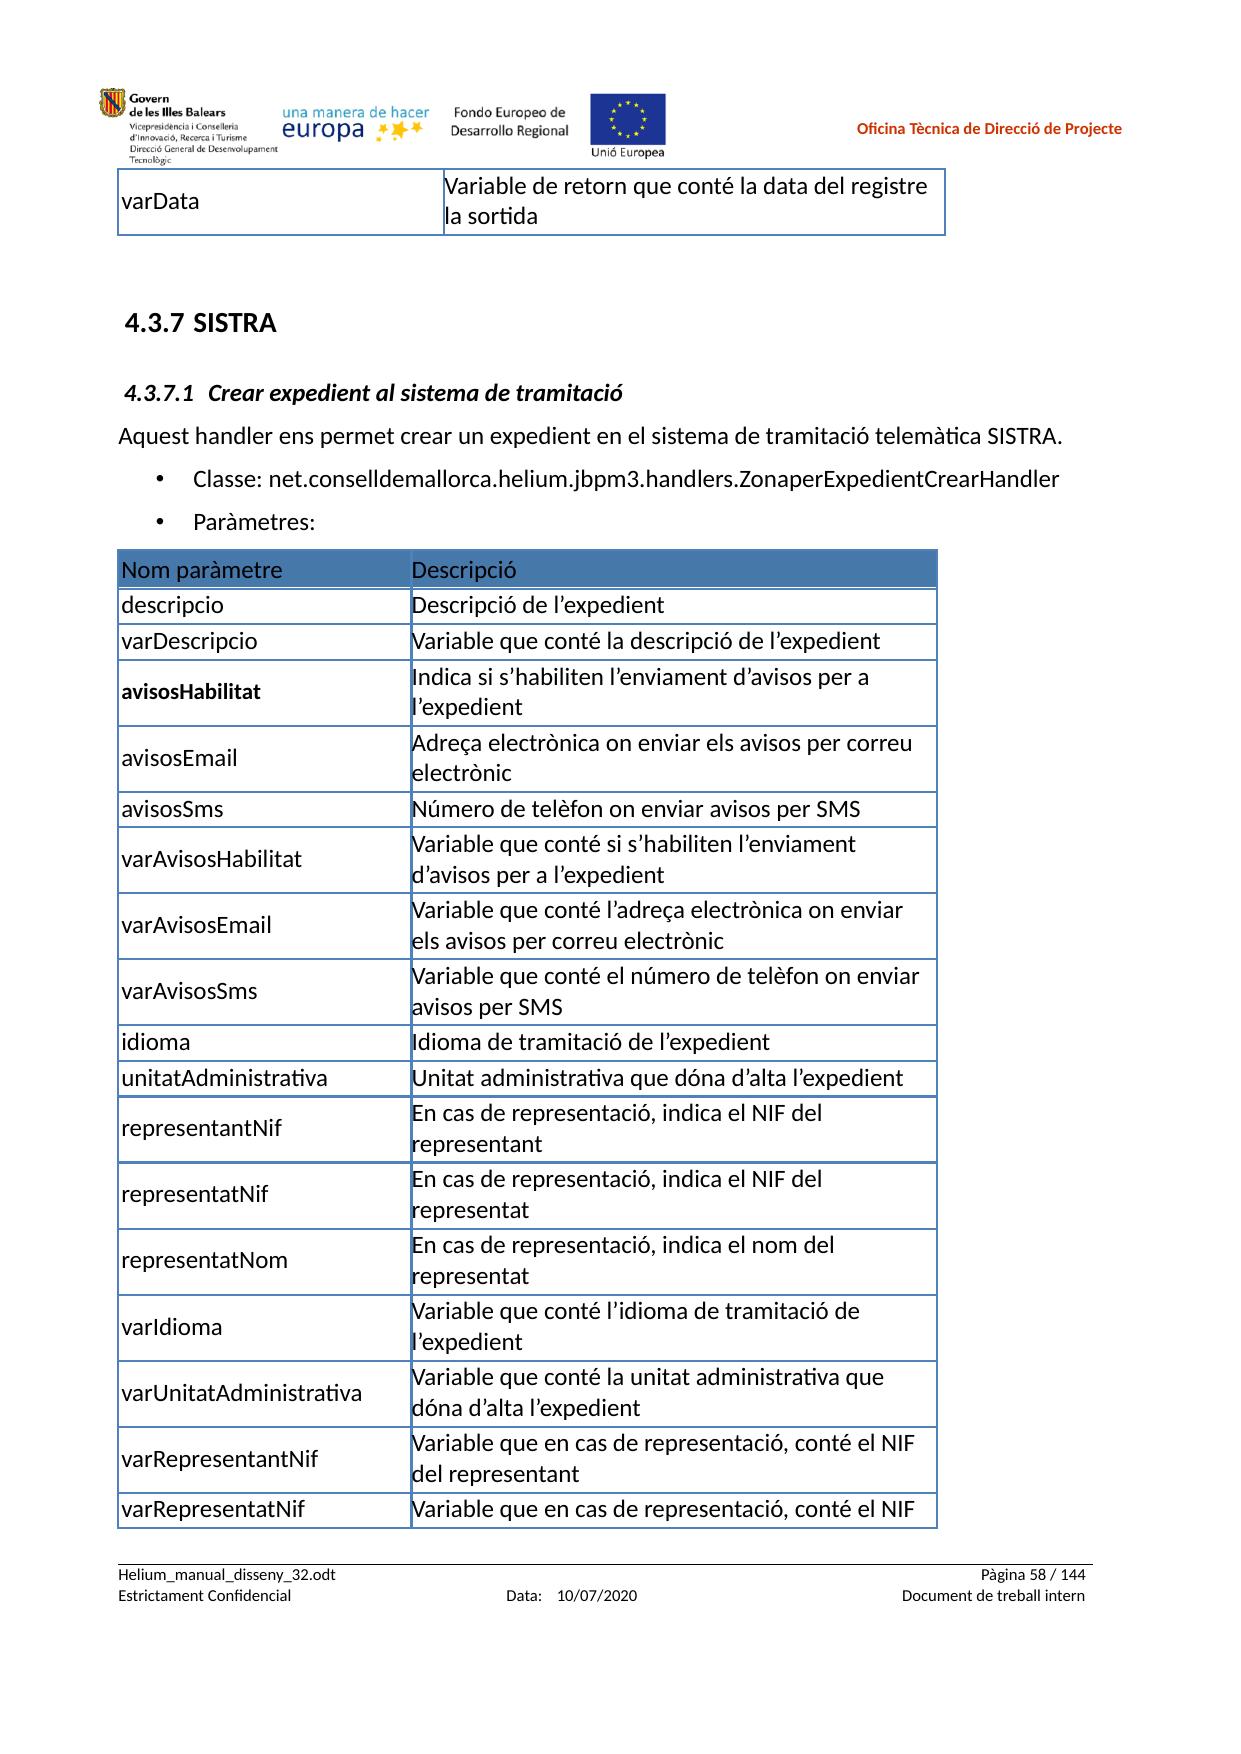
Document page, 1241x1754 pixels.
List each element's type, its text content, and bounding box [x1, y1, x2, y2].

table_cell varData [119, 170, 443, 234]
table_cell En cas de representació, indica el nom del representat [413, 1230, 936, 1293]
table_cell Número de telèfon on enviar avisos per SMS [413, 793, 936, 826]
table_cell varDescripcio [119, 625, 410, 658]
table_cell varAvisosSms [119, 960, 410, 1024]
table_cell varAvisosEmail [119, 894, 410, 958]
table_cell Variable que conté si s’habiliten l’enviament d’avisos per a l’expedient [413, 828, 936, 892]
table_cell idioma [119, 1026, 410, 1060]
table_cell Variable que en cas de representació, conté el NIF del representant [413, 1428, 936, 1492]
table_cell varUnitatAdministrativa [119, 1362, 410, 1426]
table_cell unitatAdministrativa [119, 1062, 410, 1095]
table_cell Variable que conté la unitat administrativa que dóna d’alta l’expedient [413, 1362, 936, 1426]
table_cell Variable de retorn que conté la data del registre la sortida [445, 170, 944, 234]
subtitle SISTRA [118, 304, 1122, 340]
table_cell Idioma de tramitació de l’expedient [413, 1026, 936, 1060]
list Paràmetres: [156, 506, 1122, 537]
table_cell Variable que conté l’idioma de tramitació de l’expedient [413, 1296, 936, 1359]
table_cell Descripció de l’expedient [413, 590, 936, 623]
table_cell varRepresentatNif [119, 1494, 410, 1527]
table_cell avisosEmail [119, 727, 410, 791]
table_cell Variable que conté el número de telèfon on enviar avisos per SMS [413, 960, 936, 1024]
table_cell representatNom [119, 1230, 410, 1293]
table_cell En cas de representació, indica el NIF del representat [413, 1164, 936, 1227]
table_cell Unitat administrativa que dóna d’alta l’expedient [413, 1062, 936, 1095]
table_cell avisosHabilitat [119, 661, 410, 724]
table_cell representatNif [119, 1164, 410, 1227]
subtitle Crear expedient al sistema de tramitació [118, 377, 1122, 407]
list Classe: net.conselldemallorca.helium.jbpm3.handlers.ZonaperExpedientCrearHandler [156, 463, 1122, 493]
table_cell avisosSms [119, 793, 410, 826]
table_header Nom paràmetre [119, 551, 410, 587]
table_cell En cas de representació, indica el NIF del representant [413, 1098, 936, 1161]
table_cell Variable que conté l’adreça electrònica on enviar els avisos per correu electrònic [413, 894, 936, 958]
picture [99, 87, 668, 166]
text Aquest handler ens permet crear un expedient en el sistema de tramitació telemàtica SISTRA. [118, 420, 1122, 451]
table_cell representantNif [119, 1098, 410, 1161]
table_cell Variable que conté la descripció de l’expedient [413, 625, 936, 658]
table_cell Adreça electrònica on enviar els avisos per correu electrònic [413, 727, 936, 791]
table_header Descripció [413, 551, 936, 587]
table_cell varIdioma [119, 1296, 410, 1359]
table_cell descripcio [119, 590, 410, 623]
table_cell varAvisosHabilitat [119, 828, 410, 892]
table_cell Indica si s’habiliten l’enviament d’avisos per a l’expedient [413, 661, 936, 724]
table_cell Variable que en cas de representació, conté el NIF [413, 1494, 936, 1527]
table_cell varRepresentantNif [119, 1428, 410, 1492]
